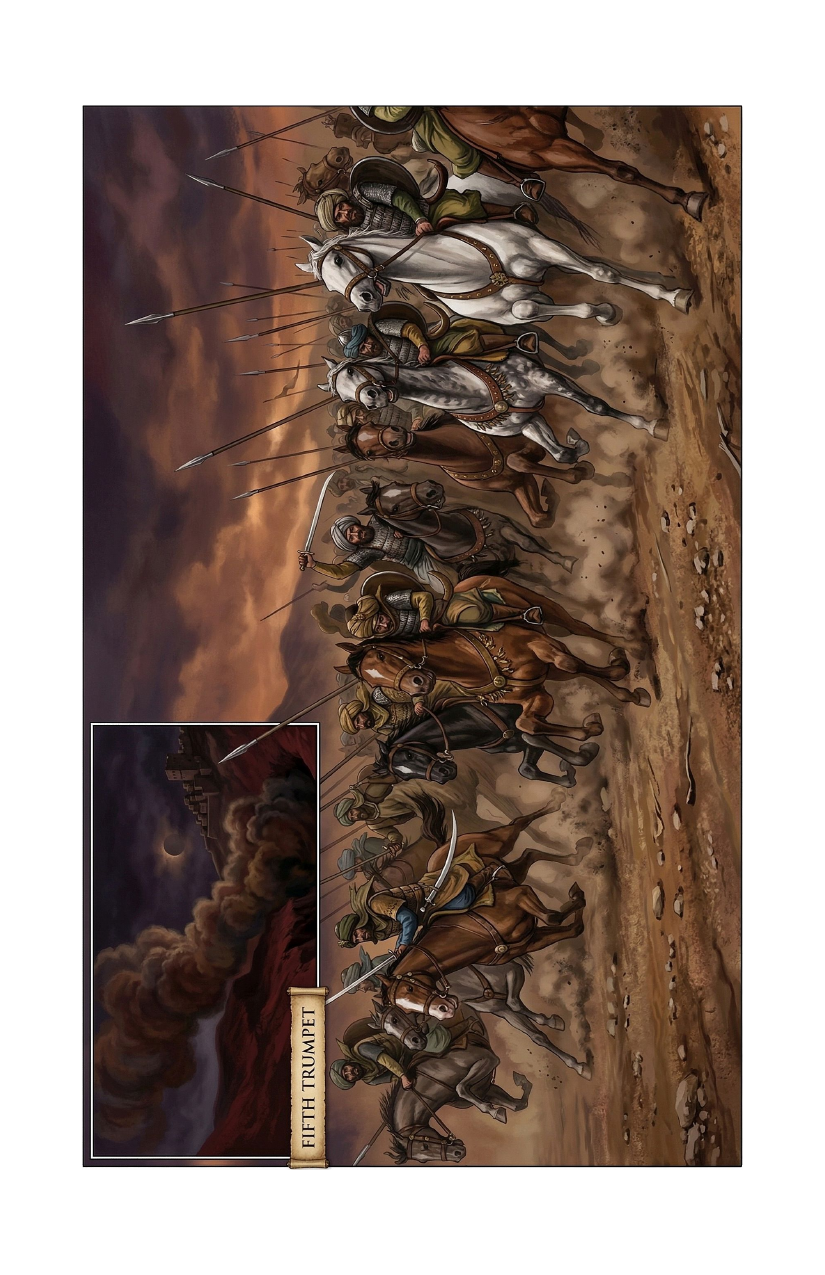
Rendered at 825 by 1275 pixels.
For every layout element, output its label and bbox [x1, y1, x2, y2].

picture [81, 105, 744, 1170]
